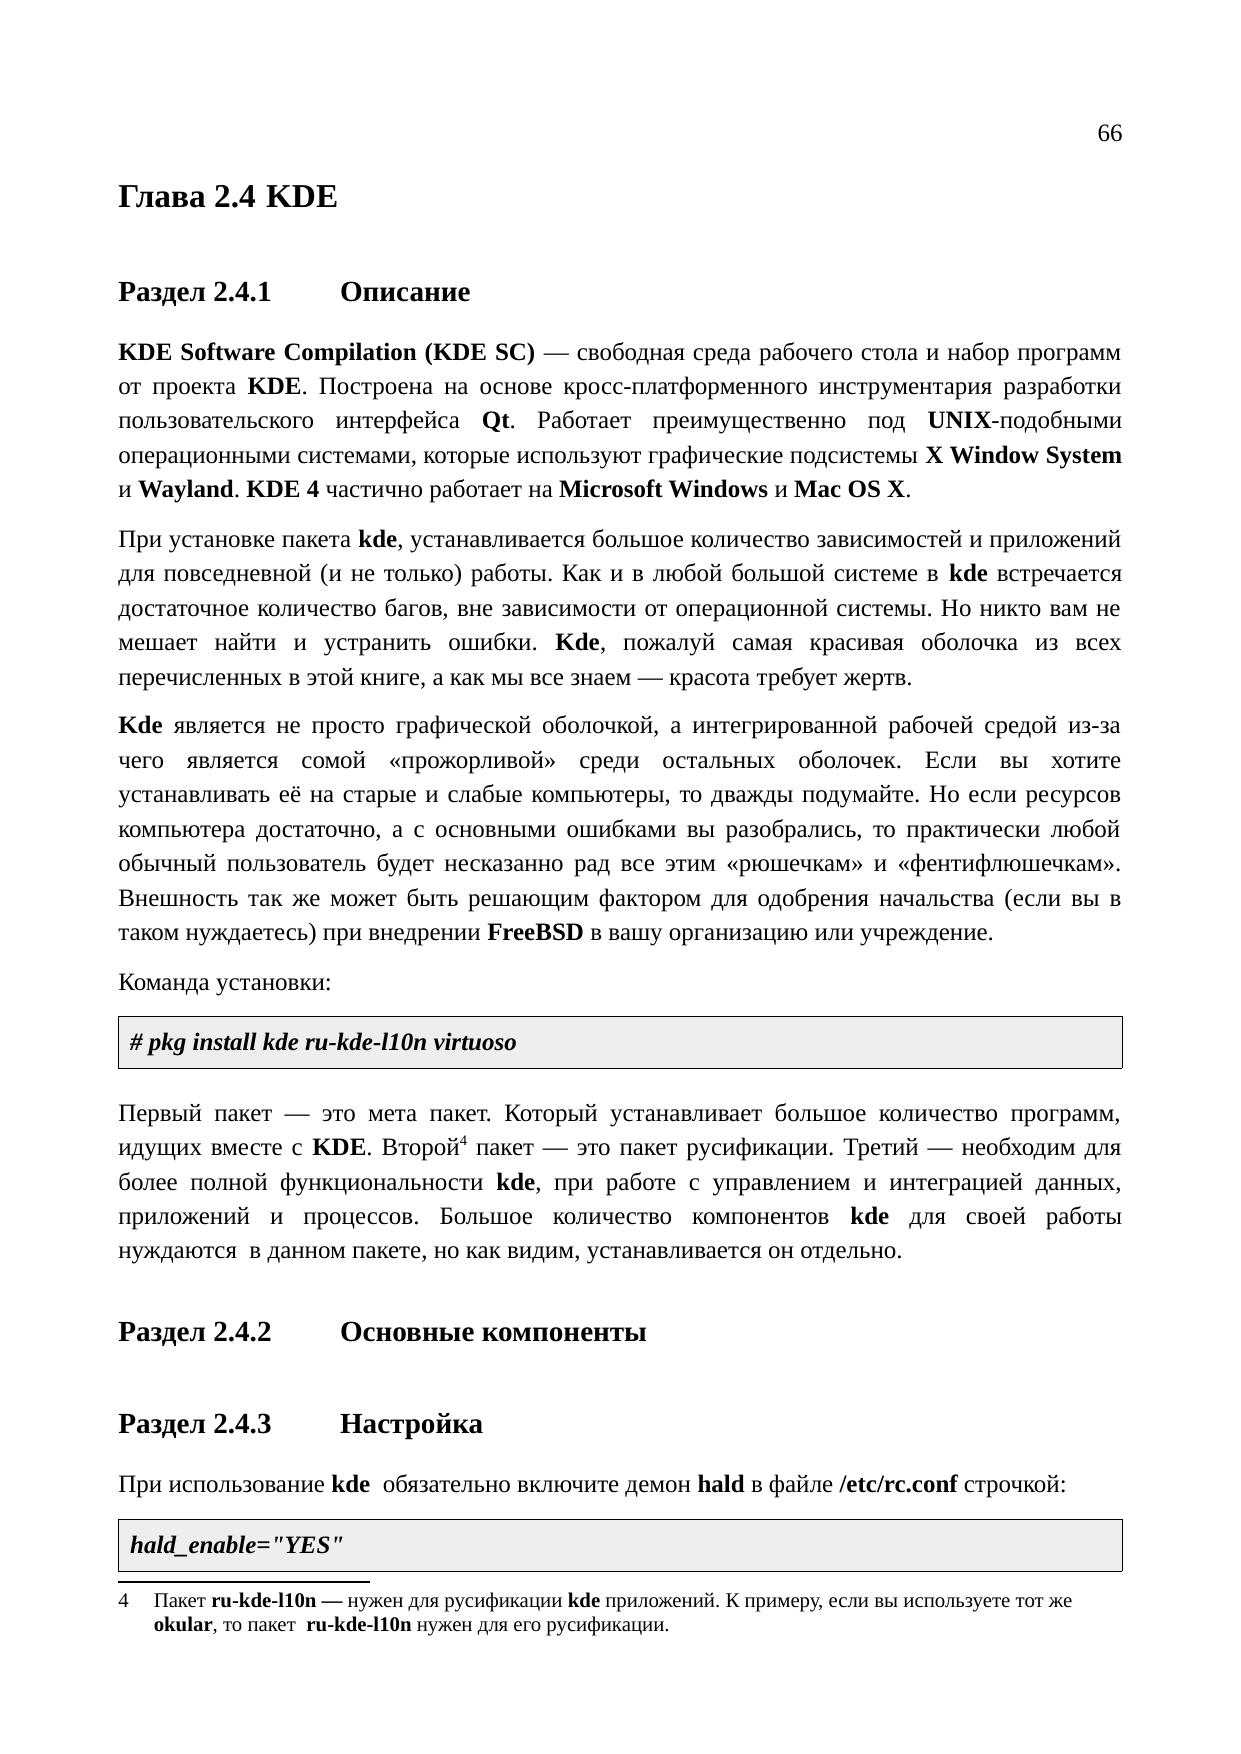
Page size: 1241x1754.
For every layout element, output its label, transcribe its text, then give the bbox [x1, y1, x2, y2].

text Пакет ru-kde-l10n — нужен для русификации kde приложений. К примеру, если вы используете тот же okular, то пакет ru-kde-l10n нужен для его русификации. [118, 1588, 1122, 1636]
text # pkg install kde ru-kde-l10n virtuoso [119, 1017, 1122, 1068]
text При установке пакета kde, устанавливается большое количество зависимостей и приложений для повседневной (и не только) работы. Как и в любой большой системе в kde встречается достаточное количество багов, вне зависимости от операционной системы. Но никто вам не мешает найти и устранить ошибки. Kde, пожалуй самая красивая оболочка из всех перечисленных в этой книге, а как мы все знаем — красота требует жертв. [118, 524, 1122, 690]
text При использование kde обязательно включите демон hald в файле /etc/rc.conf строчкой: [118, 1469, 1122, 1498]
text KDE Software Compilation (KDE SC) — свободная среда рабочего стола и набор программ от проекта KDE. Построена на основе кросс-платформенного инструментария разработки пользовательского интерфейса Qt. Работает преимущественно под UNIX-подобными операционными системами, которые используют графические подсистемы X Window System и Wayland. KDE 4 частично работает на Microsoft Windows и Mac OS X. [118, 337, 1122, 503]
subtitle Основные компоненты [118, 1314, 1122, 1348]
text hald_enable="YES" [119, 1520, 1122, 1571]
text Kde является не просто графической оболочкой, а интегрированной рабочей средой из-за чего является сомой «прожорливой» среди остальных оболочек. Если вы хотите устанавливать её на старые и слабые компьютеры, то дважды подумайте. Но если ресурсов компьютера достаточно, а с основными ошибками вы разобрались, то практически любой обычный пользователь будет несказанно рад все этим «рюшечкам» и «фентифлюшечкам». Внешность так же может быть решающим фактором для одобрения начальства (если вы в таком нуждаетесь) при внедрении FreeBSD в вашу организацию или учреждение. [118, 711, 1122, 946]
subtitle KDE [118, 176, 1122, 215]
text Команда установки: [118, 967, 1122, 995]
subtitle Описание [118, 274, 1122, 307]
subtitle Настройка [118, 1407, 1122, 1440]
text Первый пакет — это мета пакет. Который устанавливает большое количество программ, идущих вместе с KDE. Второй пакет — это пакет русификации. Третий — необходим для более полной функциональности kde, при работе с управлением и интеграцией данных, приложений и процессов. Большое количество компонентов kde для своей работы нуждаются в данном пакете, но как видим, устанавливается он отдельно. [118, 1098, 1122, 1264]
